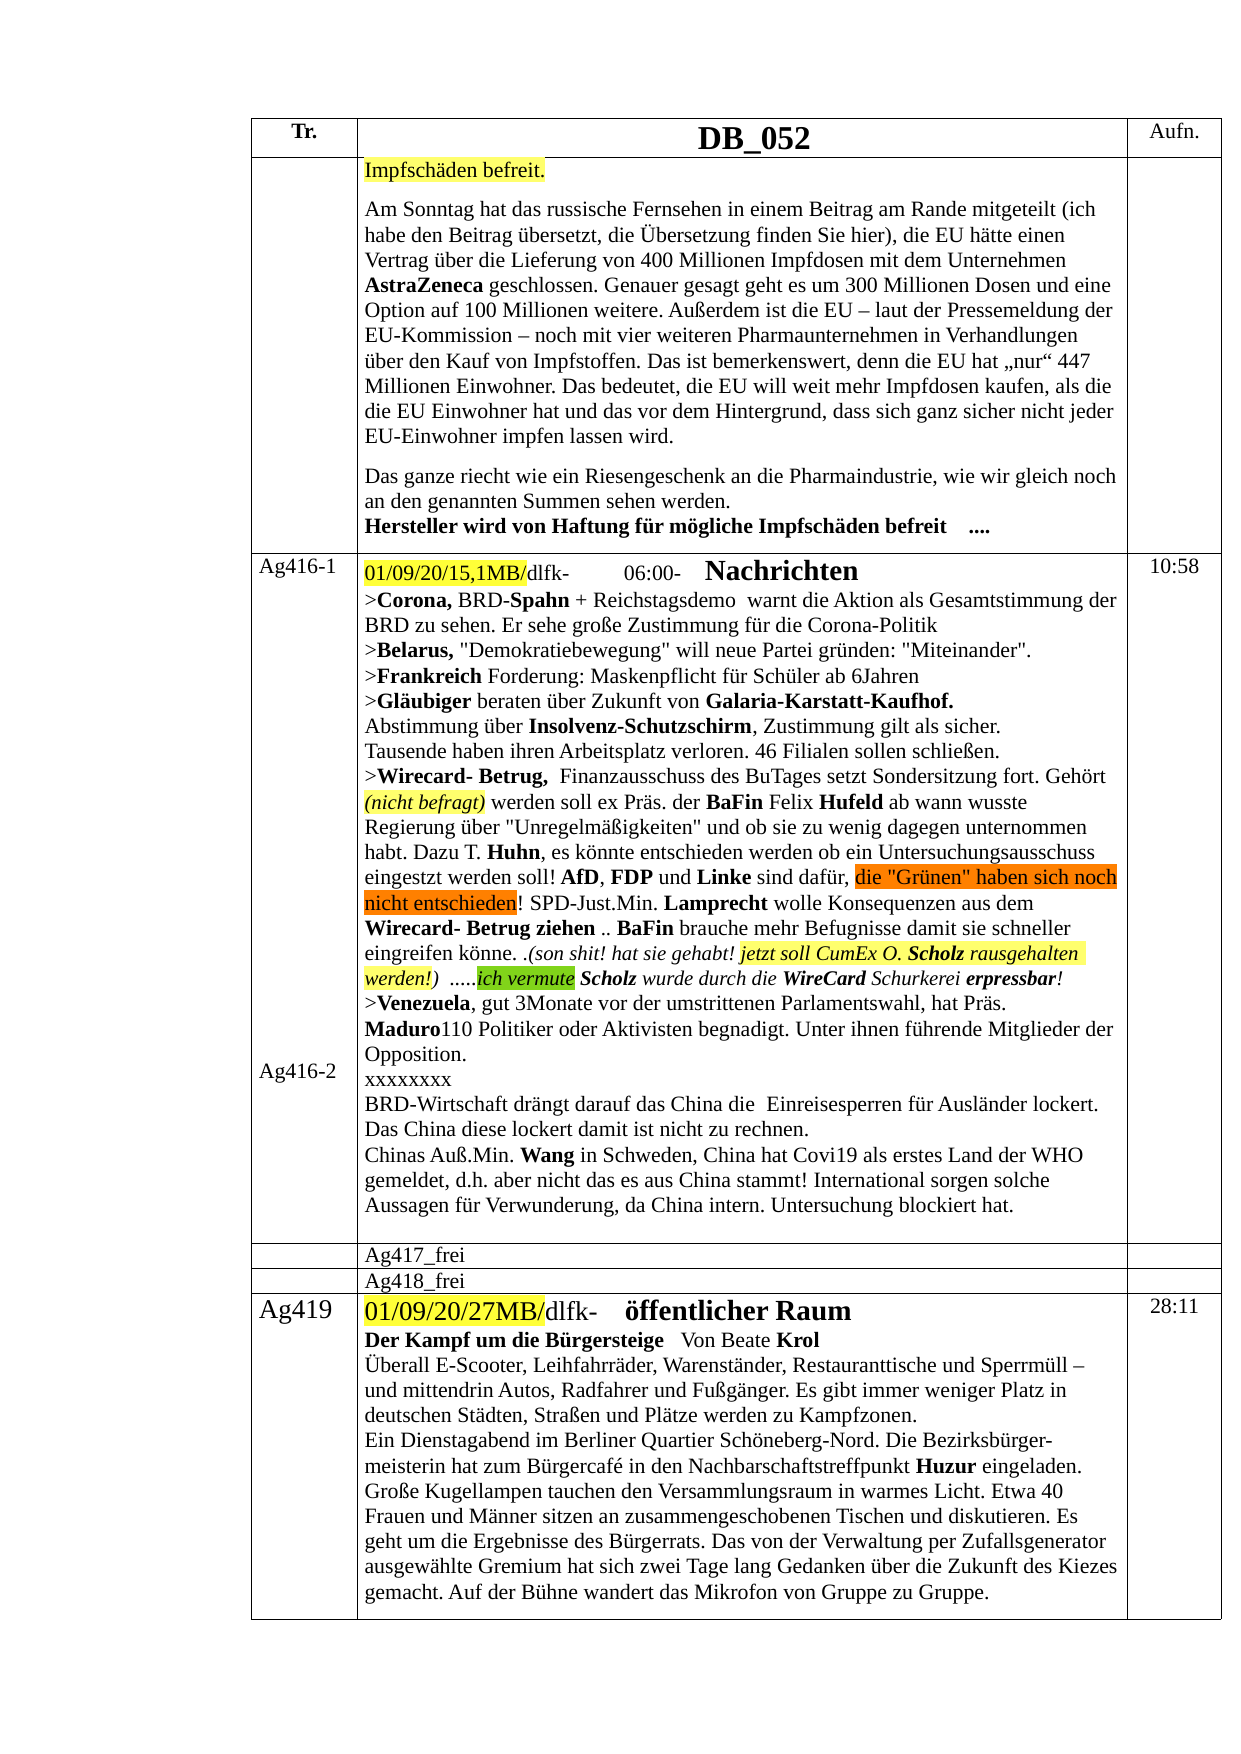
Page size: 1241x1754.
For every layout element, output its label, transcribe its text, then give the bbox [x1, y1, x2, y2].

table_cell 01/09/20/27MB/dlfk- öffentlicher Raum Der Kampf um die Bürgersteige Von Beate Krol Überall E-Scooter, Leihfahrräder, Warenständer, Restauranttische und Sperrmüll – und mittendrin Autos, Radfahrer und Fußgänger. Es gibt immer weniger Platz in deutschen Städten, Straßen und Plätze werden zu Kampfzonen. Ein Dienstagabend im Berliner Quartier Schöneberg-Nord. Die Bezirksbürger-meisterin hat zum Bürgercafé in den Nachbarschaftstreffpunkt Huzur eingeladen. Große Kugellampen tauchen den Versammlungsraum in warmes Licht. Etwa 40 Frauen und Männer sitzen an zusammengeschobenen Tischen und diskutieren. Es geht um die Ergebnisse des Bürgerrats. Das von der Verwaltung per Zufallsgenerator ausgewählte Gremium hat sich zwei Tage lang Gedanken über die Zukunft des Kiezes gemacht. Auf der Bühne wandert das Mikrofon von Gruppe zu Gruppe. [358, 1294, 1127, 1618]
table_header Aufn. [1128, 119, 1221, 157]
table_cell [252, 1244, 357, 1268]
table_cell Ag419 [252, 1294, 357, 1618]
table_cell 10:58 [1128, 554, 1221, 1242]
table_cell [252, 1269, 357, 1293]
table_cell [1128, 158, 1221, 553]
table_cell [252, 158, 357, 553]
table_cell Ag417_frei [358, 1244, 1127, 1268]
table_cell [1128, 1244, 1221, 1268]
table_header ­Tr. [252, 119, 357, 157]
table_cell Ag418_frei [358, 1269, 1127, 1293]
table_cell Impfschäden befreit. Am Sonntag hat das russische Fernsehen in einem Beitrag am Rande mitgeteilt (ich habe den Beitrag übersetzt, die Übersetzung finden Sie hier), die EU hätte einen Vertrag über die Lieferung von 400 Millionen Impfdosen mit dem Unternehmen AstraZeneca geschlossen. Genauer gesagt geht es um 300 Millionen Dosen und eine Option auf 100 Millionen weitere. Außerdem ist die EU – laut der Pressemeldung der EU-Kommission – noch mit vier weiteren Pharmaunternehmen in Verhandlungen über den Kauf von Impfstoffen. Das ist bemerkenswert, denn die EU hat „nur“ 447 Millionen Einwohner. Das bedeutet, die EU will weit mehr Impfdosen kaufen, als die die EU Einwohner hat und das vor dem Hintergrund, dass sich ganz sicher nicht jeder EU-Einwohner impfen lassen wird. Das ganze riecht wie ein Riesengeschenk an die Pharmaindustrie, wie wir gleich noch an den genannten Summen sehen werden. Hersteller wird von Haftung für mögliche Impfschäden befreit .... [358, 158, 1127, 553]
table_cell 01/09/20/15,1MB/dlfk- 06:00- Nachrichten >Corona, BRD-Spahn + Reichstagsdemo warnt die Aktion als Gesamtstimmung der BRD zu sehen. Er sehe große Zustimmung für die Corona-Politik >Belarus, "Demokratiebewegung" will neue Partei gründen: "Miteinander". >Frankreich Forderung: Maskenpflicht für Schüler ab 6Jahren >Gläubiger beraten über Zukunft von Galaria-Karstatt-Kaufhof. Abstimmung über Insolvenz-Schutzschirm, Zustimmung gilt als sicher. Tausende haben ihren Arbeitsplatz verloren. 46 Filialen sollen schließen. >Wirecard- Betrug, Finanzausschuss des BuTages setzt Sondersitzung fort. Gehört (nicht befragt) werden soll ex Präs. der BaFin Felix Hufeld ab wann wusste Regierung über "Unregelmäßigkeiten" und ob sie zu wenig dagegen unternommen habt. Dazu T. Huhn, es könnte entschieden werden ob ein Untersuchungsausschuss eingestzt werden soll! AfD, FDP und Linke sind dafür, die "Grünen" haben sich noch nicht entschieden! SPD-Just.Min. Lamprecht wolle Konsequenzen aus dem Wirecard- Betrug ziehen .. BaFin brauche mehr Befugnisse damit sie schneller eingreifen könne. .(son shit! hat sie gehabt! jetzt soll CumEx O. Scholz rausgehalten werden!) .....ich vermute Scholz wurde durch die WireCard Schurkerei erpressbar! >Venezuela, gut 3Monate vor der umstrittenen Parlamentswahl, hat Präs. Maduro110 Politiker oder Aktivisten begnadigt. Unter ihnen führende Mitglieder der Opposition. xxxxxxxx BRD-Wirtschaft drängt darauf das China die Einreisesperren für Ausländer lockert. Das China diese lockert damit ist nicht zu rechnen. Chinas Auß.Min. Wang in Schweden, China hat Covi19 als erstes Land der WHO gemeldet, d.h. aber nicht das es aus China stammt! International sorgen solche Aussagen für Verwunderung, da China intern. Untersuchung blockiert hat. [358, 554, 1127, 1242]
table_header DB_052 [358, 119, 1127, 157]
table_cell 28:11 [1128, 1294, 1221, 1618]
table_cell Ag416-1 Ag416-2 [252, 554, 357, 1242]
table_cell [1128, 1269, 1221, 1293]
